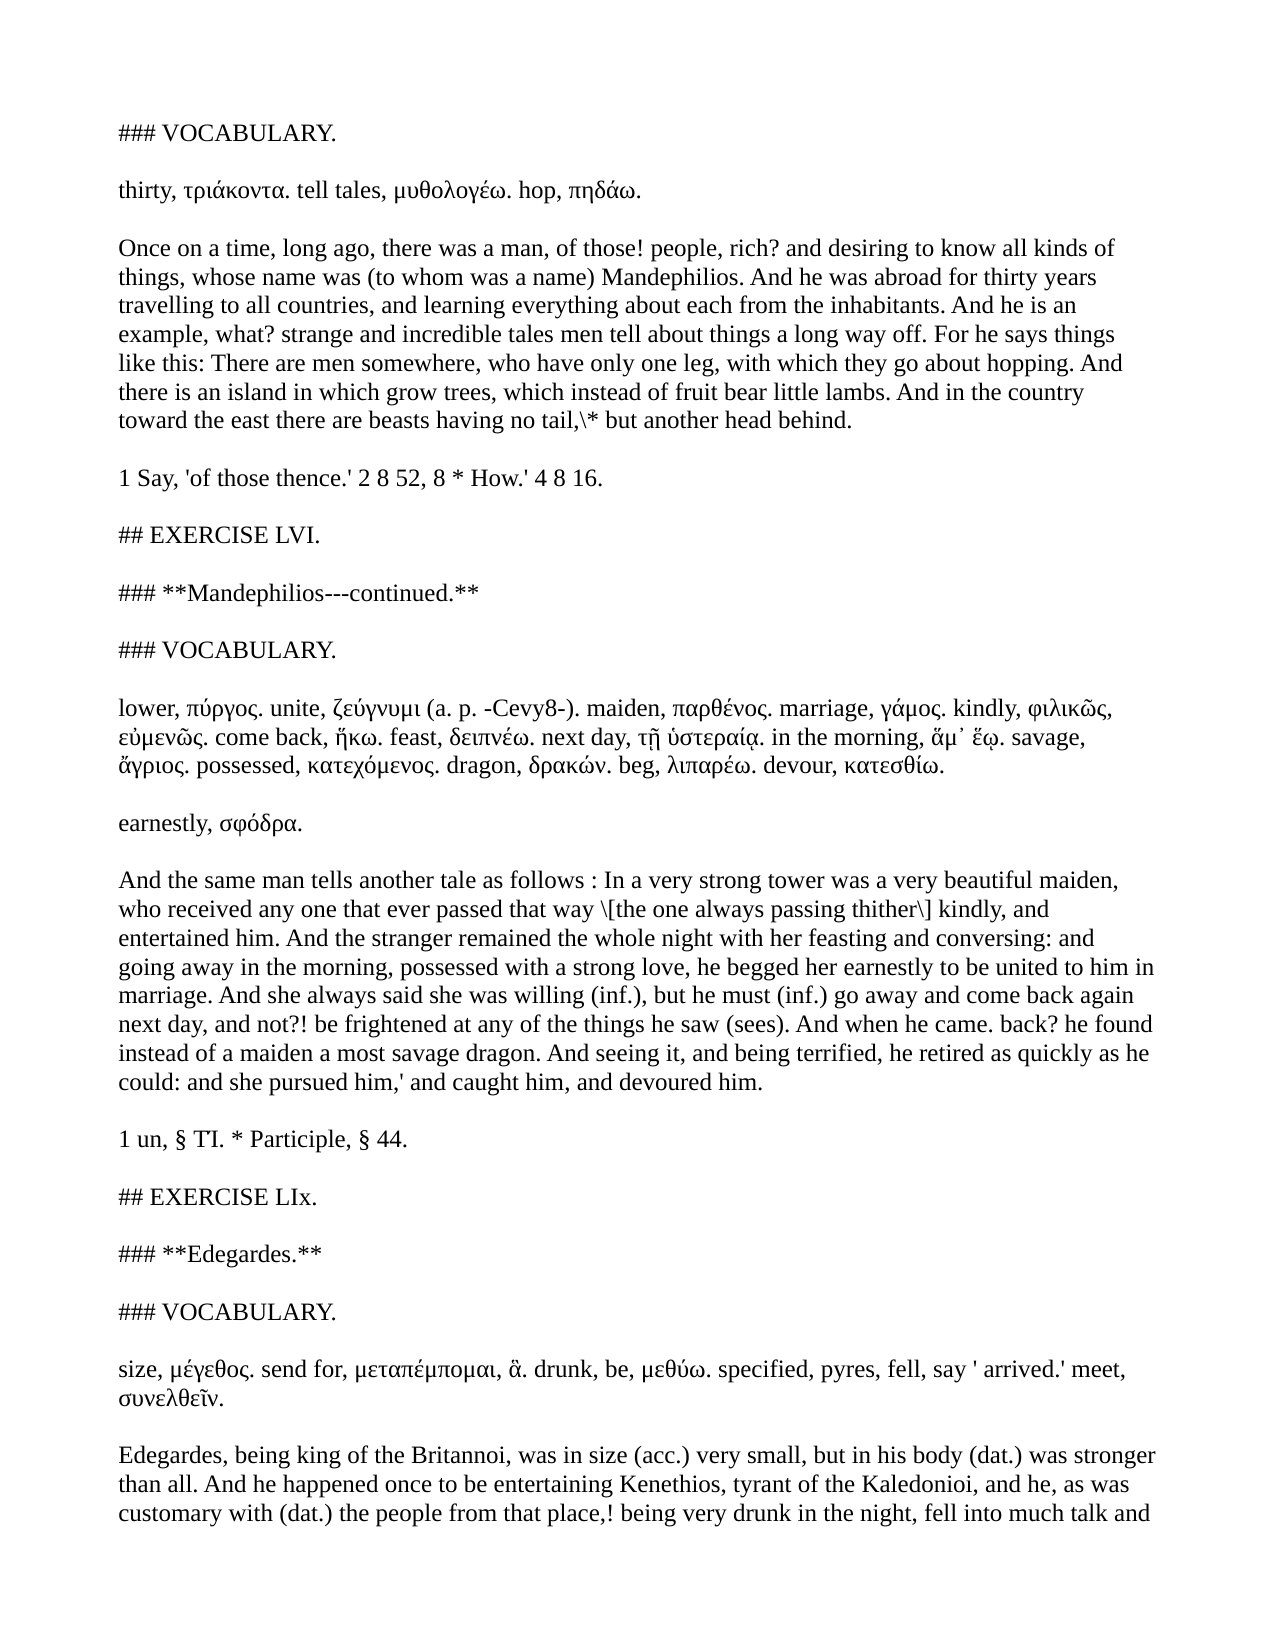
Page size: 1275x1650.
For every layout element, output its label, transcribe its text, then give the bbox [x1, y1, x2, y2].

text ## EXERCISE LIx. [118, 1182, 1157, 1211]
text ### VOCABULARY. [118, 1297, 1157, 1326]
text ### VOCABULARY. [118, 118, 1157, 147]
text size, μέγεθος. send for, μεταπέμπομαι, ἃ. drunk, be, μεθύω. specified, pyres, fell, say ' arrived.' meet, συνελθεῖν. [118, 1354, 1157, 1412]
text And the same man tells another tale as follows : In a very strong tower was a very beautiful maiden, who received any one that ever passed that way \[the one always passing thither\] kindly, and entertained him. And the stranger remained the whole night with her feasting and conversing: and going away in the morning, possessed with a strong love, he begged her earnestly to be united to him in marriage. And she always said she was willing (inf.), but he must (inf.) go away and come back again next day, and not?! be frightened at any of the things he saw (sees). And when he came. back? he found instead of a maiden a most savage dragon. And seeing it, and being terrified, he retired as quickly as he could: and she pursued him,' and caught him, and devoured him. [118, 866, 1157, 1096]
text thirty, τριάκοντα. tell tales, μυθολογέω. hop, πηδάω. [118, 176, 1157, 204]
text lower, πύργος. unite, ζεύγνυμι (a. p. -Cevy8-). maiden, παρθένος. marriage, γάμος. kindly, φιλικῶς, εὐμενῶς. come back, ἥκω. feast, δειπνέω. next day, τῇ ὑστεραίᾳ. in the morning, ἅμ᾽ ἕῳ. savage, ἄγριος. possessed, κατεχόμενος. dragon, δρακών. beg, λιπαρέω. devour, κατεσθίω. [118, 693, 1157, 779]
text 1 un, § ΤΊ. * Participle, § 44. [118, 1124, 1157, 1153]
text ### **Edegardes.** [118, 1239, 1157, 1268]
text ### VOCABULARY. [118, 636, 1157, 664]
text Edegardes, being king of the Britannoi, was in size (acc.) very small, but in his body (dat.) was stronger than all. And he happened once to be entertaining Kenethios, tyrant of the Kaledonioi, and he, as was customary with (dat.) the people from that place,! being very drunk in the night, fell into much talk and [118, 1441, 1157, 1527]
text earnestly, σφόδρα. [118, 808, 1157, 837]
text ## EXERCISE LVI. [118, 521, 1157, 549]
text ### **Mandephilios---continued.** [118, 578, 1157, 607]
text Once on a time, long ago, there was a man, of those! people, rich? and desiring to know all kinds of things, whose name was (to whom was a name) Mandephilios. And he was abroad for thirty years travelling to all countries, and learning everything about each from the inhabitants. And he is an example, what? strange and incredible tales men tell about things a long way off. For he says things like this: There are men somewhere, who have only one leg, with which they go about hopping. And there is an island in which grow trees, which instead of fruit bear little lambs. And in the country toward the east there are beasts having no tail,\* but another head behind. [118, 233, 1157, 434]
text 1 Say, 'of those thence.' 2 8 52, 8 * How.' 4 8 16. [118, 463, 1157, 492]
